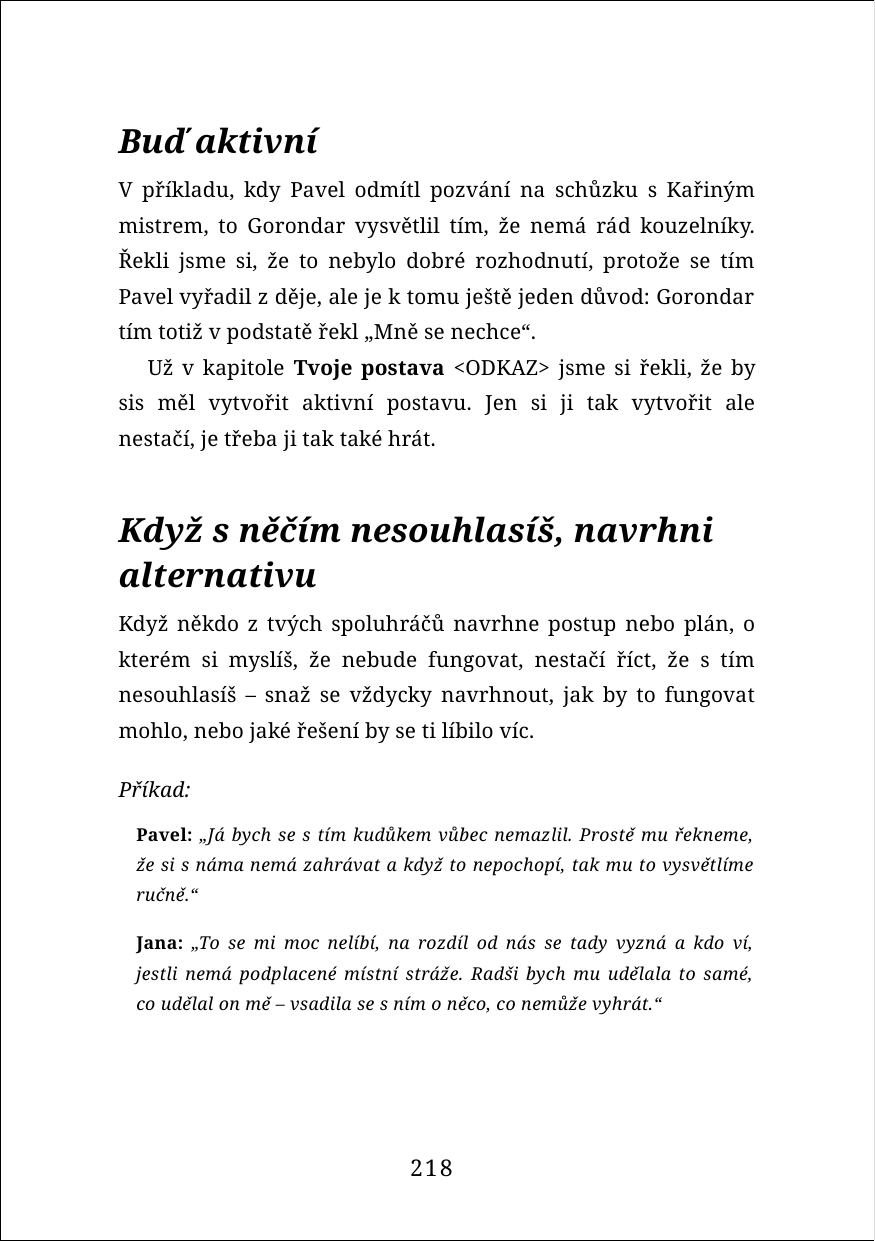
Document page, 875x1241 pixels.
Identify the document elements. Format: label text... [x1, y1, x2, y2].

text Když někdo z tvých spoluhráčů navrhne postup nebo plán, o kterém si myslíš, že nebude fungovat, nestačí říct, že s tím nesouhlasíš – snaž se vždycky navrhnout, jak by to fungovat mohlo, nebo jaké řešení by se ti líbilo víc. [118, 609, 756, 744]
text Příkad: [118, 775, 756, 804]
text Pavel: „Já bych se s tím kudůkem vůbec nemazlil. Prostě mu řekneme, že si s náma nemá zahrávat a když to nepochopí, tak mu to vysvětlíme ručně.“ [136, 822, 756, 907]
subtitle Když s něčím nesouhlasíš, navrhni alternativu [118, 507, 756, 598]
subtitle Buď aktivní [118, 118, 756, 164]
text Jana: „To se mi moc nelíbí, na rozdíl od nás se tady vyzná a kdo ví, jestli nemá podplacené místní stráže. Radši bych mu udělala to samé, co udělal on mě – vsadila se s ním o něco, co nemůže vyhrát.“ [136, 931, 756, 1015]
text V příkladu, kdy Pavel odmítl pozvání na schůzku s Kařiným mistrem, to Gorondar vysvětlil tím, že nemá rád kouzelníky. Řekli jsme si, že to nebylo dobré rozhodnutí, protože se tím Pavel vyřadil z děje, ale je k tomu ještě jeden důvod: Gorondar tím totiž v podstatě řekl „Mně se nechce“. Už v kapitole Tvoje postava <ODKAZ> jsme si řekli, že by sis měl vytvořit aktivní postavu. Jen si ji tak vytvořit ale nestačí, je třeba ji tak také hrát. [118, 175, 756, 452]
